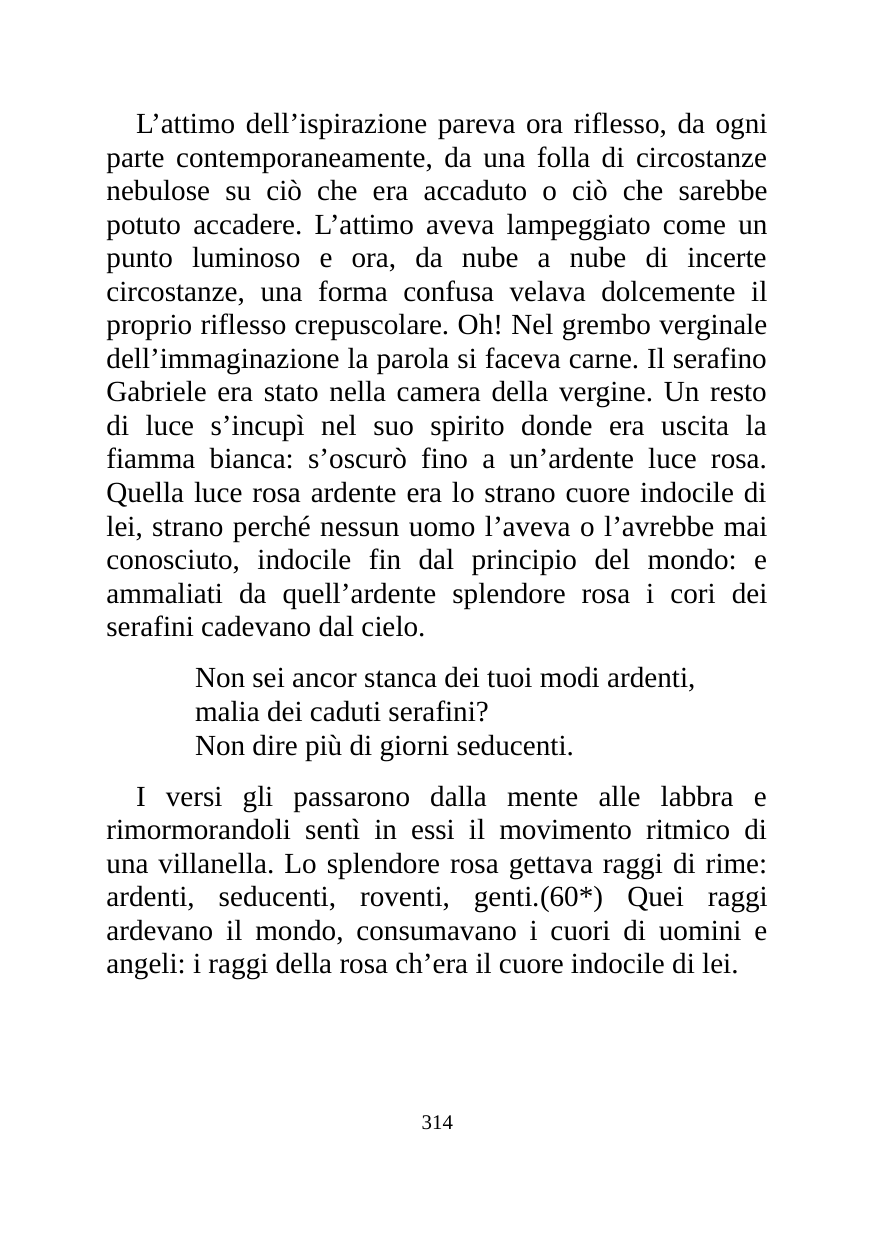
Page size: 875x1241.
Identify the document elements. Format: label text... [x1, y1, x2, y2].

text Non sei ancor stanca dei tuoi modi ardenti, malia dei caduti serafini? Non dire più di giorni seducenti. [195, 661, 768, 761]
text L’attimo dell’ispirazione pareva ora riflesso, da ogni parte contemporaneamente, da una folla di circostanze nebulose su ciò che era accaduto o ciò che sarebbe potuto accadere. L’attimo aveva lampeggiato come un punto luminoso e ora, da nube a nube di incerte circostanze, una forma confusa velava dolcemente il proprio riflesso crepuscolare. Oh! Nel grembo verginale dell’immaginazione la parola si faceva carne. Il serafino Gabriele era stato nella camera della vergine. Un resto di luce s’incupì nel suo spirito donde era uscita la fiamma bianca: s’oscurò fino a un’ardente luce rosa. Quella luce rosa ardente era lo strano cuore indocile di lei, strano perché nessun uomo l’aveva o l’avrebbe mai conosciuto, indocile fin dal principio del mondo: e ammaliati da quell’ardente splendore rosa i cori dei serafini cadevano dal cielo. [106, 106, 768, 643]
text I versi gli passarono dalla mente alle labbra e rimormorandoli sentì in essi il movimento ritmico di una villanella. Lo splendore rosa gettava raggi di rime: ardenti, seducenti, roventi, genti.(60*) Quei raggi ardevano il mondo, consumavano i cuori di uomini e angeli: i raggi della rosa ch’era il cuore indocile di lei. [106, 779, 768, 980]
